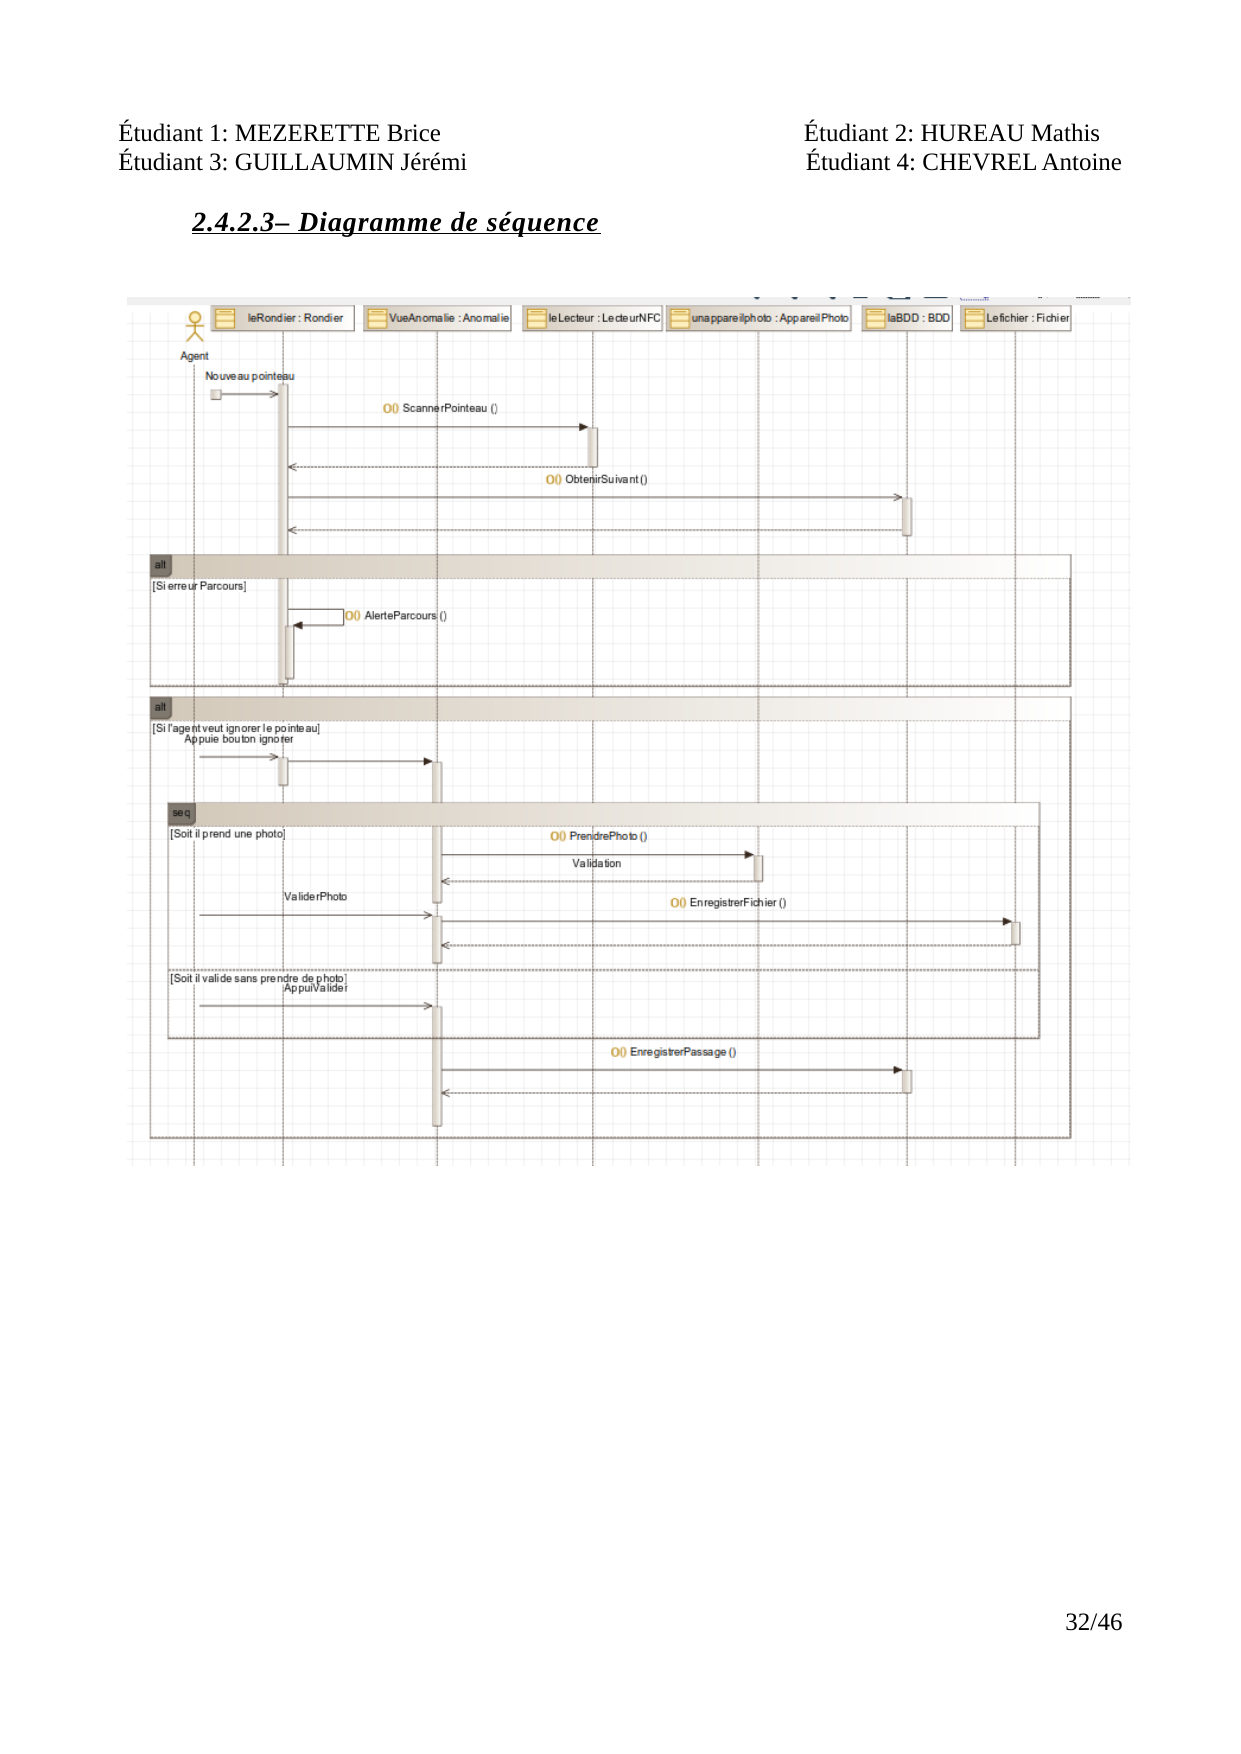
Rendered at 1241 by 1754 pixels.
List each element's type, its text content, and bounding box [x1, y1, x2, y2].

subtitle 2.4.2.3– Diagramme de séquence [118, 205, 1122, 237]
picture [127, 297, 1131, 1166]
